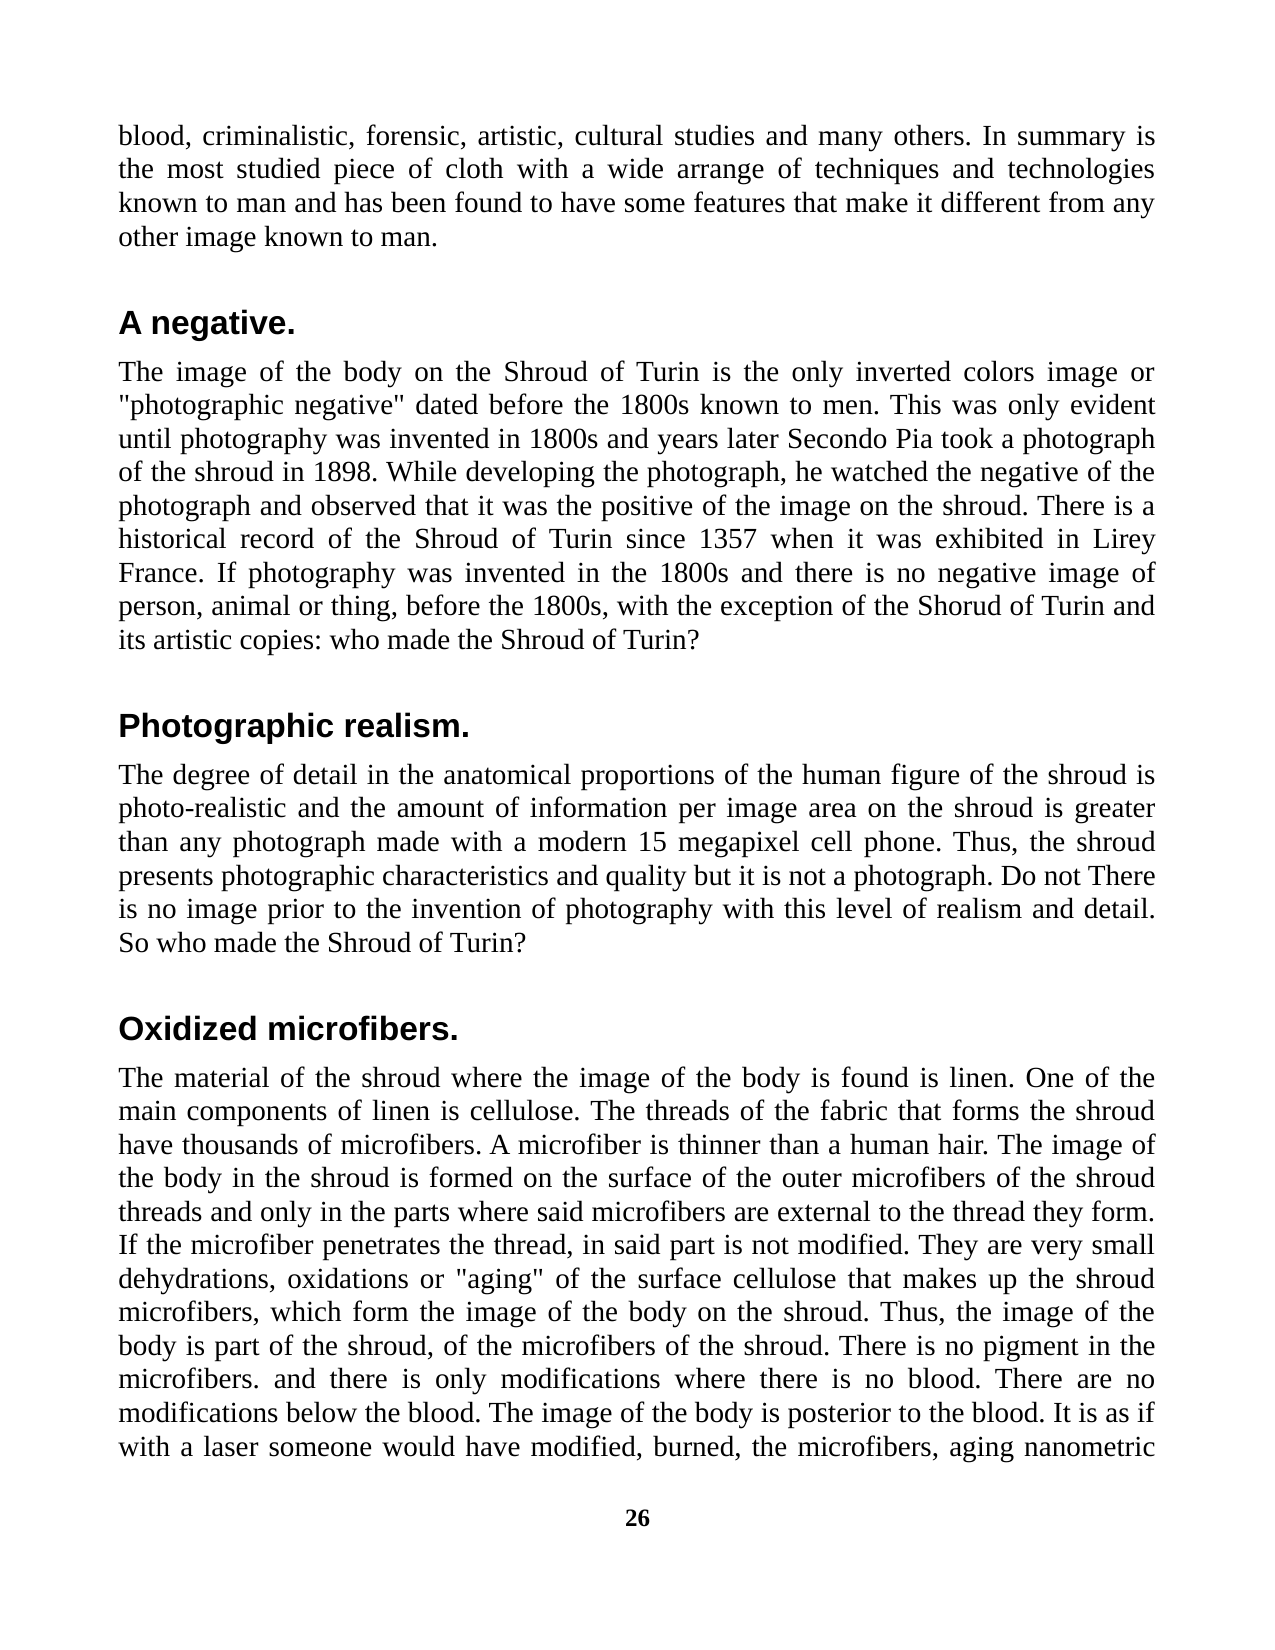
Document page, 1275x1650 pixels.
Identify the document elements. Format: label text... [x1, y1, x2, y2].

text The degree of detail in the anatomical proportions of the human figure of the shroud is photo-realistic and the amount of information per image area on the shroud is greater than any photograph made with a modern 15 megapixel cell phone. Thus, the shroud presents photographic characteristics and quality but it is not a photograph. Do not There is no image prior to the invention of photography with this level of realism and detail. So who made the Shroud of Turin? [118, 757, 1157, 958]
text blood, criminalistic, forensic, artistic, cultural studies and many others. In summary is the most studied piece of cloth with a wide arrange of techniques and technologies known to man and has been found to have some features that make it different from any other image known to man. [118, 118, 1157, 252]
subtitle A negative. [118, 303, 1157, 341]
text The material of the shroud where the image of the body is found is linen. One of the main components of linen is cellulose. The threads of the fabric that forms the shroud have thousands of microfibers. A microfiber is thinner than a human hair. The image of the body in the shroud is formed on the surface of the outer microfibers of the shroud threads and only in the parts where said microfibers are external to the thread they form. If the microfiber penetrates the thread, in said part is not modified. They are very small dehydrations, oxidations or "aging" of the surface cellulose that makes up the shroud microfibers, which form the image of the body on the shroud. Thus, the image of the body is part of the shroud, of the microfibers of the shroud. There is no pigment in the microfibers. and there is only modifications where there is no blood. There are no modifications below the blood. The image of the body is posterior to the blood. It is as if with a laser someone would have modified, burned, the microfibers, aging nanometric [118, 1060, 1157, 1462]
subtitle Oxidized microfibers. [118, 1009, 1157, 1047]
subtitle Photographic realism. [118, 706, 1157, 744]
text The image of the body on the Shroud of Turin is the only inverted colors image or "photographic negative" dated before the 1800s known to men. This was only evident until photography was invented in 1800s and years later Secondo Pia took a photograph of the shroud in 1898. While developing the photograph, he watched the negative of the photograph and observed that it was the positive of the image on the shroud. There is a historical record of the Shroud of Turin since 1357 when it was exhibited in Lirey France. If photography was invented in the 1800s and there is no negative image of person, animal or thing, before the 1800s, with the exception of the Shorud of Turin and its artistic copies: who made the Shroud of Turin? [118, 354, 1157, 656]
